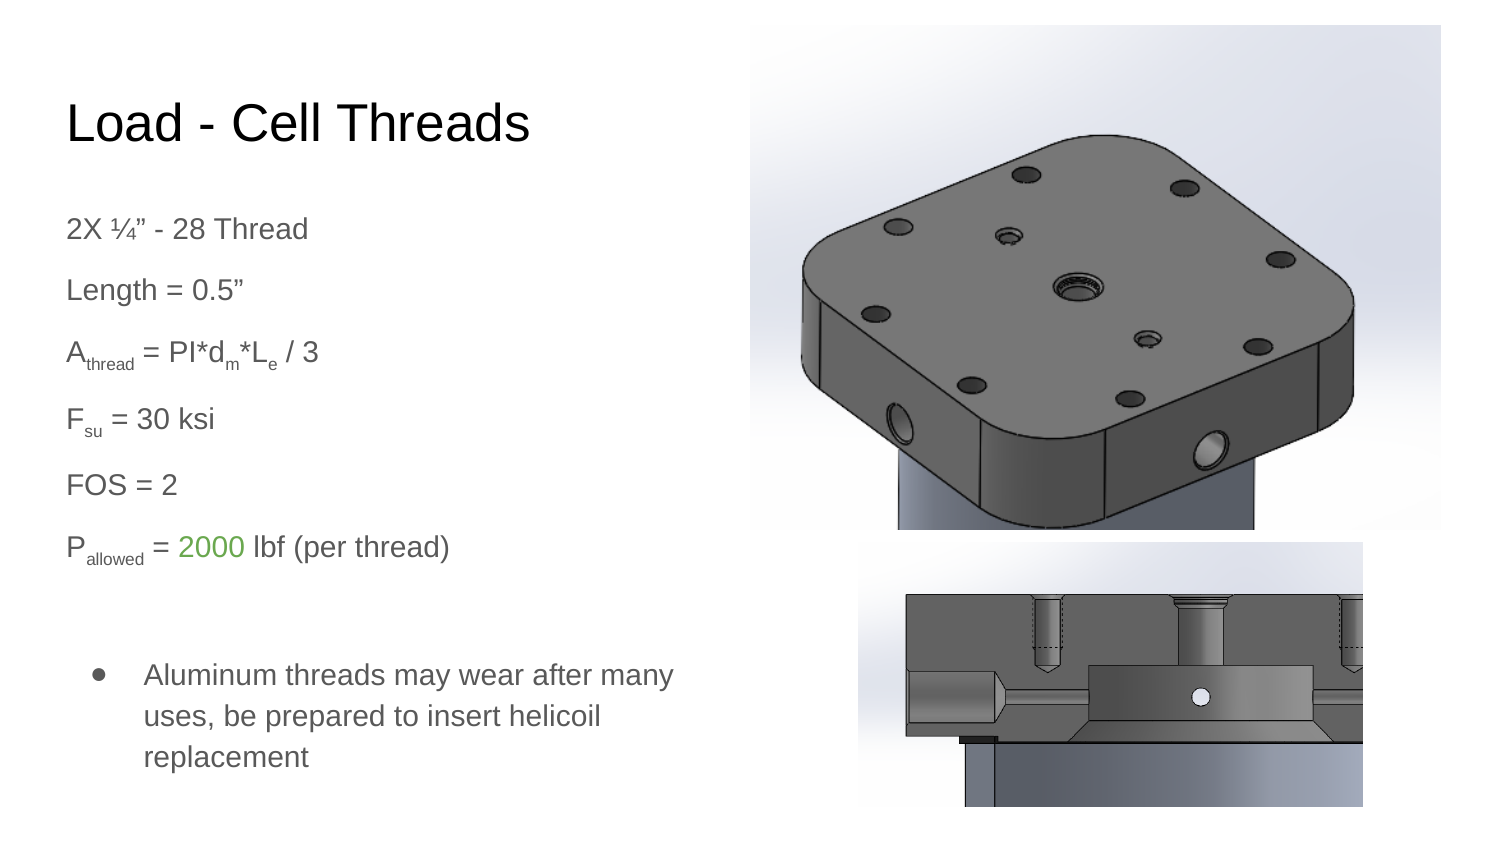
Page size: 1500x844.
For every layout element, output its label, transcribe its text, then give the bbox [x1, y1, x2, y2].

picture [858, 542, 1363, 807]
list 2X ¼” - 28 Thread Length = 0.5” Athread = PI*dm*Le / 3 Fsu = 30 ksi FOS = 2 Pallowed = 2000 lbf (per thread) Aluminum threads may wear after many uses, be prepared to insert helicoil replacement [51, 189, 750, 795]
picture [750, 25, 1441, 530]
title Load - Cell Threads [51, 72, 654, 167]
